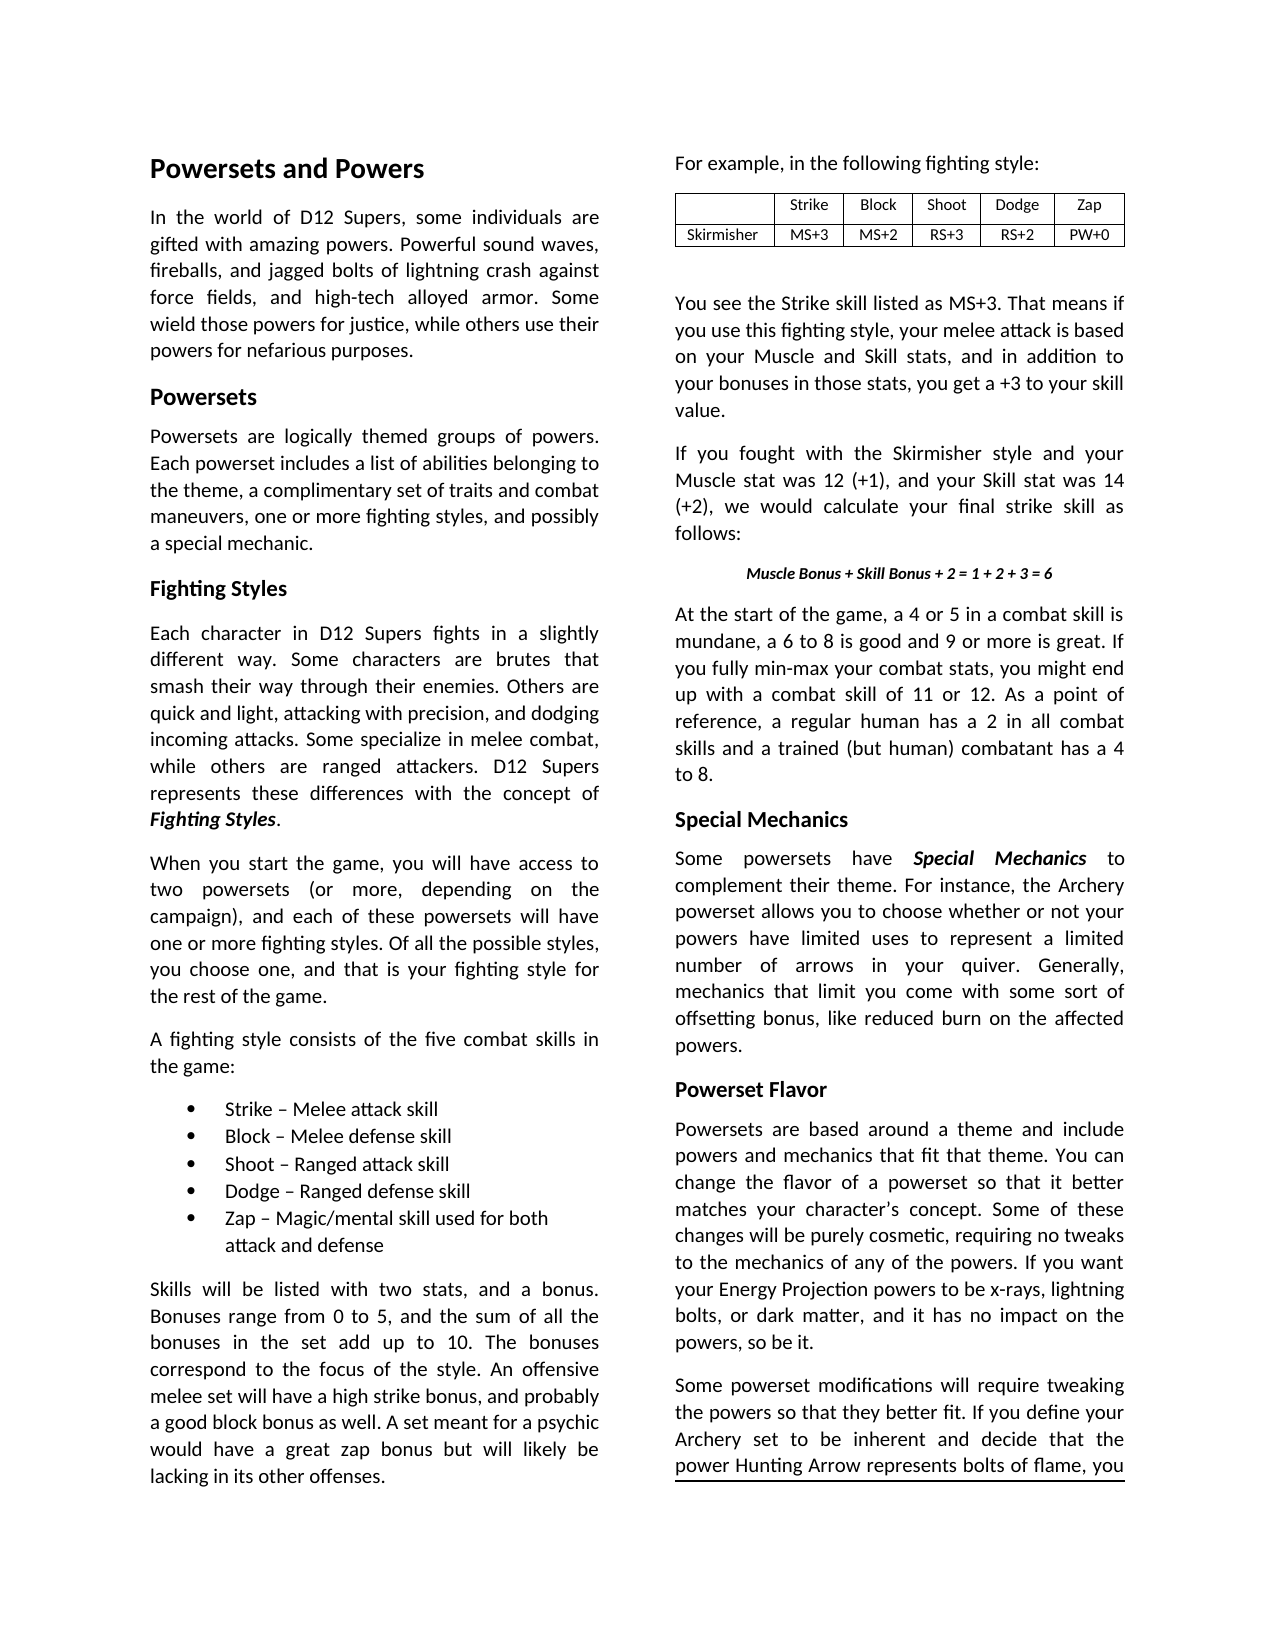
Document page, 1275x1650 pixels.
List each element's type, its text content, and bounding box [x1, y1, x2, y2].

table_cell MS+3 [775, 225, 843, 246]
table_cell Skirmisher [676, 225, 774, 246]
table_header Dodge [981, 194, 1054, 224]
list Dodge – Ranged defense skill [187, 1178, 600, 1203]
table_cell RS+3 [913, 225, 980, 246]
list Block – Melee defense skill [187, 1124, 600, 1149]
text Fighting Styles [150, 574, 600, 602]
table_cell MS+2 [844, 225, 912, 246]
text Powerset Flavor [675, 1075, 1125, 1103]
text Powersets are logically themed groups of powers. Each powerset includes a list of abilities belonging to the theme, a complimentary set of traits and combat maneuvers, one or more fighting styles, and possibly a special mechanic. [150, 424, 600, 556]
text You see the Strike skill listed as MS+3. That means if you use this fighting style, your melee attack is based on your Muscle and Skill stats, and in addition to your bonuses in those stats, you get a +3 to your skill value. [675, 290, 1125, 422]
table_header Zap [1055, 194, 1124, 224]
table_cell RS+2 [981, 225, 1054, 246]
table_header Strike [775, 194, 843, 224]
table_header Shoot [913, 194, 980, 224]
list Strike – Melee attack skill [187, 1096, 600, 1122]
text Some powerset modifications will require tweaking the powers so that they better fit. If you define your Archery set to be inherent and decide that the power Hunting Arrow represents bolts of flame, you [675, 1373, 1125, 1480]
text Powersets are based around a theme and include powers and mechanics that fit that theme. You can change the flavor of a powerset so that it better matches your character’s concept. Some of these changes will be purely cosmetic, requiring no tweaks to the mechanics of any of the powers. If you want your Energy Projection powers to be x-rays, lightning bolts, or dark matter, and it has no impact on the powers, so be it. [675, 1116, 1125, 1355]
text At the start of the game, a 4 or 5 in a combat skill is mundane, a 6 to 8 is good and 9 or more is great. If you fully min-max your combat stats, you might end up with a combat skill of 11 or 12. As a point of reference, a regular human has a 2 in all combat skills and a trained (but human) combatant has a 4 to 8. [675, 602, 1125, 787]
text When you start the game, you will have access to two powersets (or more, depending on the campaign), and each of these powersets will have one or more fighting styles. Of all the possible styles, you choose one, and that is your fighting style for the rest of the game. [150, 850, 600, 1008]
text For example, in the following fighting style: [675, 150, 1125, 175]
text Powersets [150, 381, 600, 411]
text Muscle Bonus + Skill Bonus + 2 = 1 + 2 + 3 = 6 [675, 564, 1125, 584]
text A fighting style consists of the five combat skills in the game: [150, 1026, 600, 1078]
text Special Mechanics [675, 805, 1125, 833]
list Zap – Magic/mental skill used for both attack and defense [187, 1205, 600, 1258]
text Skills will be listed with two stats, and a bonus. Bonuses range from 0 to 5, and the sum of all the bonuses in the set add up to 10. The bonuses correspond to the focus of the style. An offensive melee set will have a high strike bonus, and probably a good block bonus as well. A set meant for a psychic would have a great zap bonus but will likely be lacking in its other offenses. [150, 1276, 600, 1488]
text Some powersets have Special Mechanics to complement their theme. For instance, the Archery powerset allows you to choose whether or not your powers have limited uses to represent a limited number of arrows in your quiver. Generally, mechanics that limit you come with some sort of offsetting bonus, like reduced burn on the affected powers. [675, 845, 1125, 1057]
text In the world of D12 Supers, some individuals are gifted with amazing powers. Powerful sound waves, fireballs, and jagged bolts of lightning crash against force fields, and high-tech alloyed armor. Some wield those powers for justice, while others use their powers for nefarious purposes. [150, 204, 600, 363]
table_header Block [844, 194, 912, 224]
text Each character in D12 Supers fights in a slightly different way. Some characters are brutes that smash their way through their enemies. Others are quick and light, attacking with precision, and dodging incoming attacks. Some specialize in melee combat, while others are ranged attackers. D12 Supers represents these differences with the concept of Fighting Styles. [150, 620, 600, 832]
text If you fought with the Skirmisher style and your Muscle stat was 12 (+1), and your Skill stat was 14 (+2), we would calculate your final strike skill as follows: [675, 440, 1125, 546]
text Powersets and Powers [150, 150, 600, 186]
table_cell PW+0 [1055, 225, 1124, 246]
list Shoot – Ranged attack skill [187, 1151, 600, 1176]
table_header [676, 194, 774, 224]
